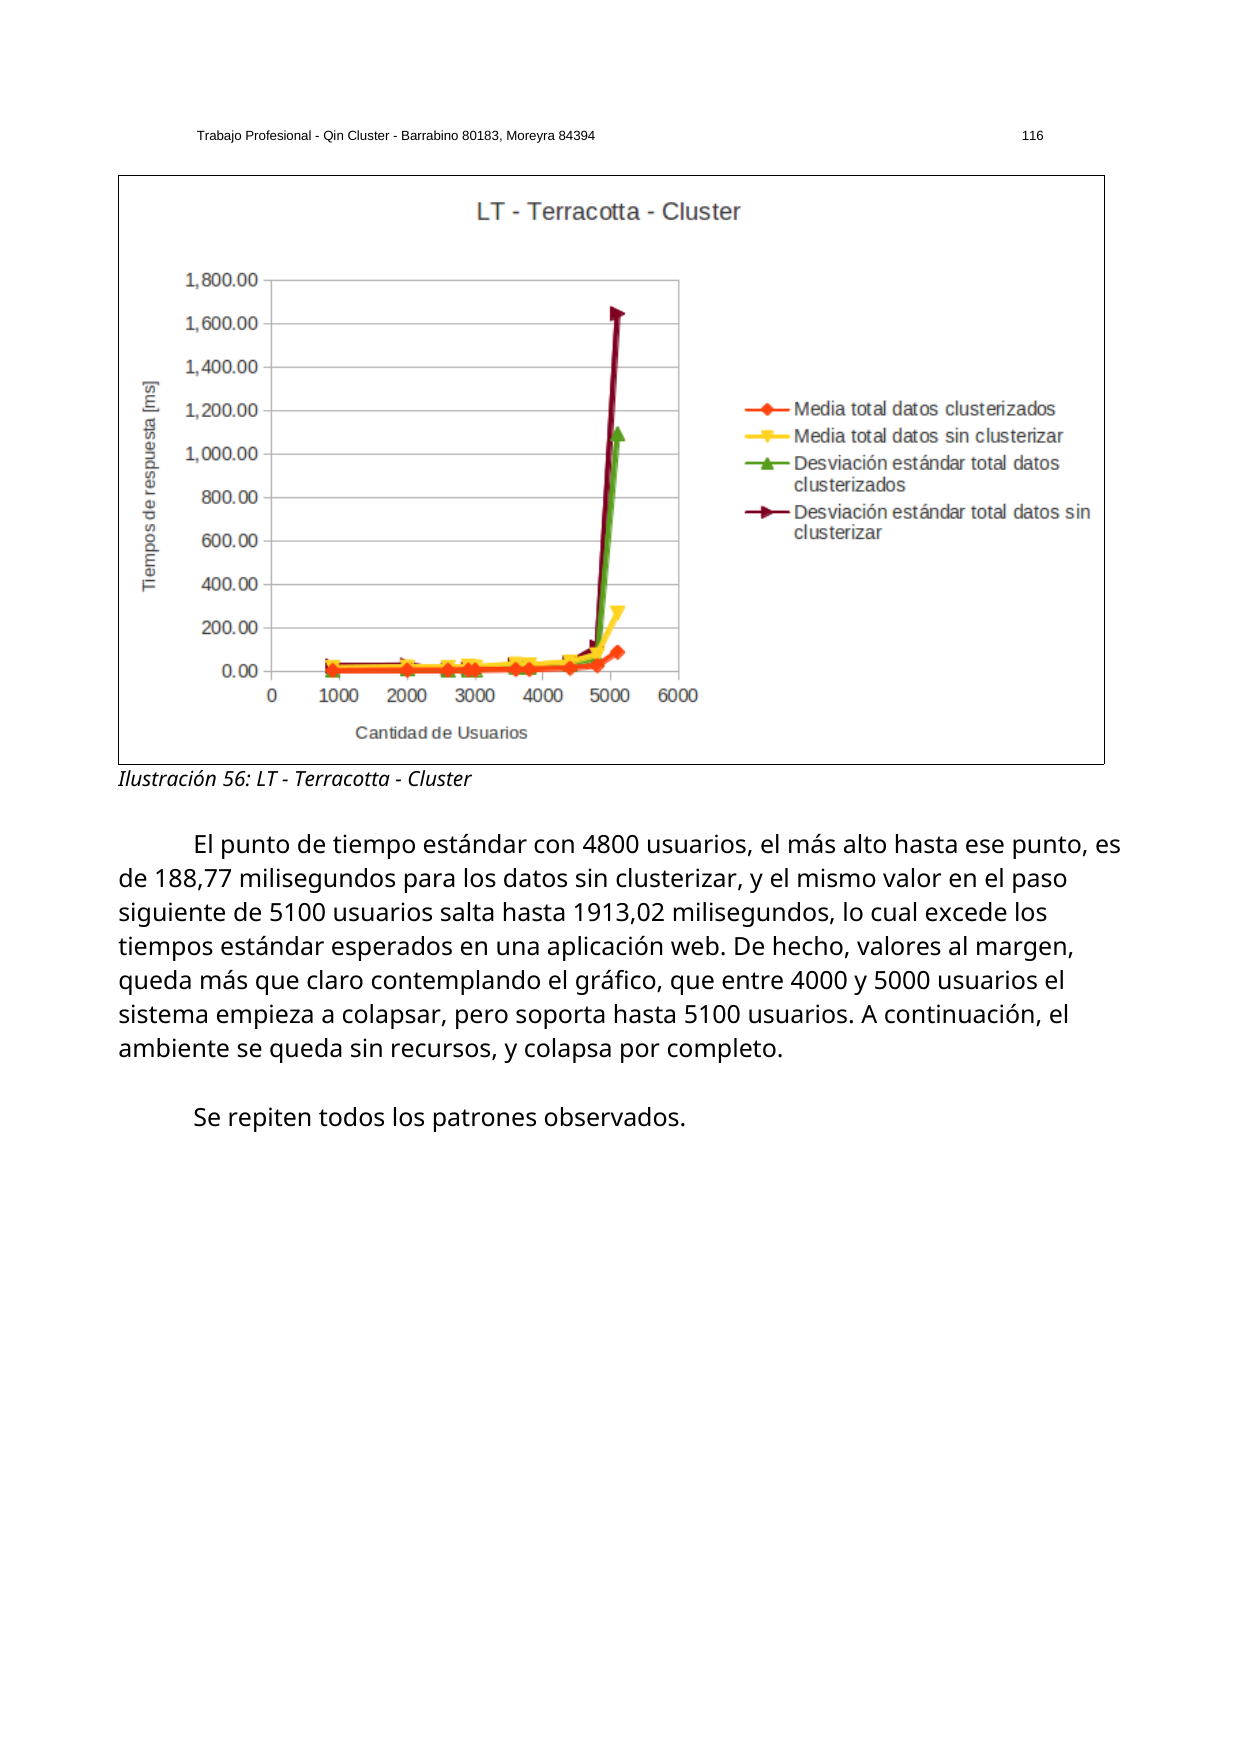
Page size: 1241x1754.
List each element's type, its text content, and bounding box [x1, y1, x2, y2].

text Se repiten todos los patrones observados. [118, 1099, 1122, 1133]
text Ilustración 56: LT - Terracotta - Cluster [118, 765, 1104, 793]
picture [121, 178, 1102, 762]
text El punto de tiempo estándar con 4800 usuarios, el más alto hasta ese punto, es de 188,77 milisegundos para los datos sin clusterizar, y el mismo valor en el paso siguiente de 5100 usuarios salta hasta 1913,02 milisegundos, lo cual excede los tiempos estándar esperados en una aplicación web. De hecho, valores al margen, queda más que claro contemplando el gráfico, que entre 4000 y 5000 usuarios el sistema empieza a colapsar, pero soporta hasta 5100 usuarios. A continuación, el ambiente se queda sin recursos, y colapsa por completo. [118, 827, 1122, 1065]
